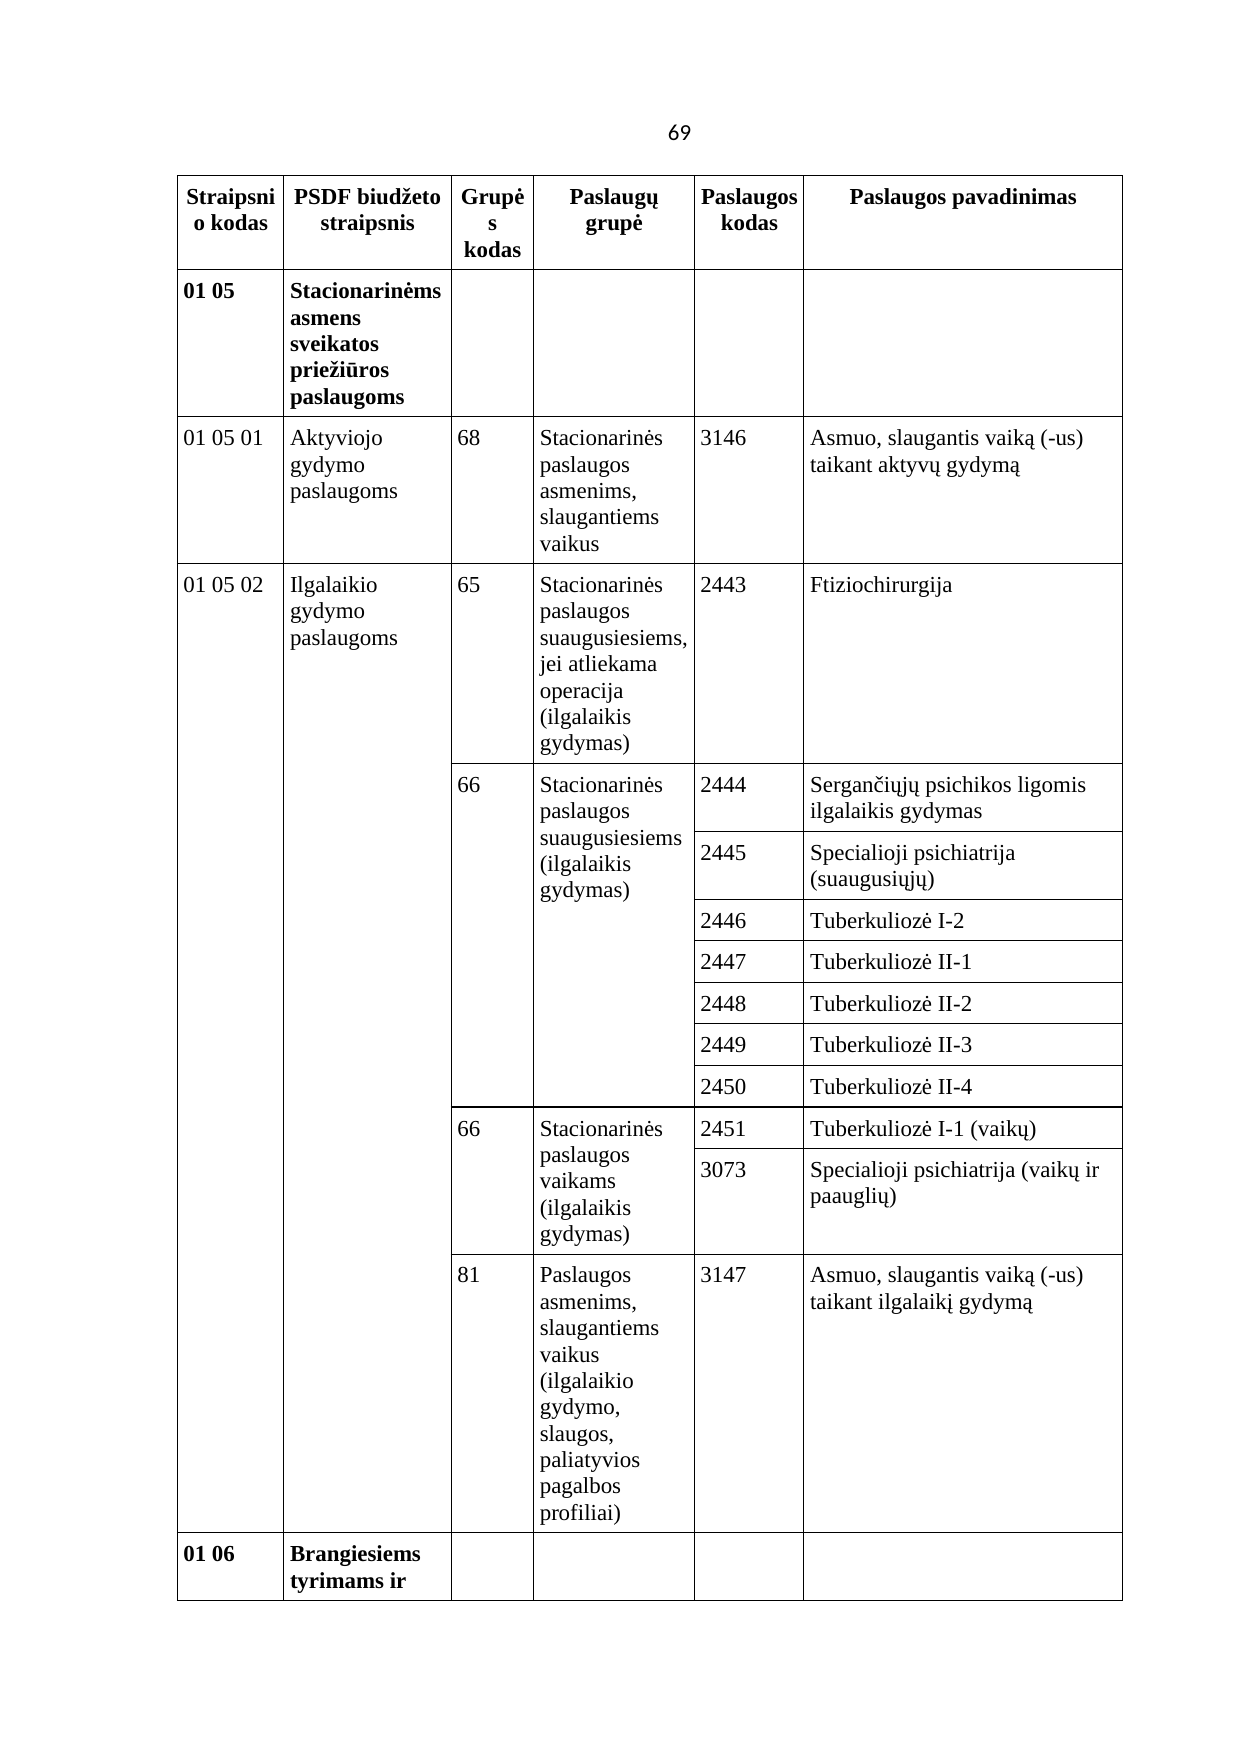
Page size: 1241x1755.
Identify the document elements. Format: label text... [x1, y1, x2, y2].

table_cell 01 06 [178, 1533, 283, 1600]
table_cell Specialioji psichiatrija (suaugusiųjų) [804, 832, 1122, 899]
table_cell [178, 899, 283, 940]
table_cell 2449 [695, 1024, 803, 1065]
table_cell [452, 1065, 533, 1106]
table_cell Brangiesiems tyrimams ir [284, 1533, 451, 1600]
table_cell [284, 1106, 451, 1148]
table_header PSDF biudžeto straipsnis [284, 176, 451, 269]
table_cell Tuberkuliozė I-1 (vaikų) [804, 1108, 1122, 1148]
table_cell [534, 982, 694, 1023]
table_cell [284, 1254, 451, 1532]
table_cell 3146 [695, 417, 803, 563]
table_cell [284, 1065, 451, 1106]
table_cell 2451 [695, 1108, 803, 1148]
table_cell [284, 831, 451, 899]
table_header Paslaugos pavadinimas [804, 176, 1122, 269]
table_cell Asmuo, slaugantis vaiką (-us) taikant ilgalaikį gydymą [804, 1255, 1122, 1532]
table_cell Tuberkuliozė II-1 [804, 941, 1122, 982]
table_cell Sergančiųjų psichikos ligomis ilgalaikis gydymas [804, 764, 1122, 831]
table_cell 66 [452, 764, 533, 831]
table_cell Aktyviojo gydymo paslaugoms [284, 417, 451, 563]
table_cell [804, 270, 1122, 416]
table_cell [178, 831, 283, 899]
table_cell Tuberkuliozė II-3 [804, 1024, 1122, 1065]
table_cell [284, 1023, 451, 1065]
table_header Straipsnio kodas [178, 176, 283, 269]
table_cell 2444 [695, 764, 803, 831]
table_cell Stacionarinės paslaugos suaugusiesiems, jei atliekama operacija (ilgalaikis gydymas) [534, 564, 694, 763]
table_cell [452, 1023, 533, 1065]
table_cell [452, 831, 533, 899]
table_cell 81 [452, 1255, 533, 1532]
table_cell [452, 1148, 533, 1253]
table_cell Ftiziochirurgija [804, 564, 1122, 763]
table_cell [452, 940, 533, 982]
table_cell 3147 [695, 1255, 803, 1532]
table_cell Stacionarinės paslaugos asmenims, slaugantiems vaikus [534, 417, 694, 563]
table_cell [178, 1106, 283, 1148]
table_header Grupės kodas [452, 176, 533, 269]
table_cell [452, 1533, 533, 1600]
table_cell Stacionarinės paslaugos vaikams (ilgalaikis gydymas) [534, 1108, 694, 1253]
table_cell [695, 270, 803, 416]
table_cell [804, 1533, 1122, 1600]
table_cell [178, 1065, 283, 1106]
table_cell 2447 [695, 941, 803, 982]
table_cell Tuberkuliozė II-2 [804, 983, 1122, 1023]
table_cell 2443 [695, 564, 803, 763]
table_cell [534, 1533, 694, 1600]
table_header Paslaugų grupė [534, 176, 694, 269]
table_cell 2445 [695, 832, 803, 899]
table_cell [284, 940, 451, 982]
table_cell [284, 763, 451, 831]
table_cell Tuberkuliozė I-2 [804, 900, 1122, 940]
table_cell Stacionarinės paslaugos suaugusiesiems (ilgalaikis gydymas) [534, 764, 694, 982]
table_cell 2446 [695, 900, 803, 940]
table_header Paslaugos kodas [695, 176, 803, 269]
table_cell 01 05 01 [178, 417, 283, 563]
table_cell [284, 982, 451, 1023]
table_cell [178, 763, 283, 831]
table_cell [452, 899, 533, 940]
table_cell Asmuo, slaugantis vaiką (-us) taikant aktyvų gydymą [804, 417, 1122, 563]
table_cell [695, 1533, 803, 1600]
table_cell Stacionarinėms asmens sveikatos priežiūros paslaugoms [284, 270, 451, 416]
table_cell [534, 1023, 694, 1065]
table_cell [452, 982, 533, 1023]
table_cell 2450 [695, 1066, 803, 1106]
table_cell Paslaugos asmenims, slaugantiems vaikus (ilgalaikio gydymo, slaugos, paliatyvios pagalbos profiliai) [534, 1255, 694, 1532]
table_cell 01 05 02 [178, 564, 283, 763]
table_cell 68 [452, 417, 533, 563]
table_cell [284, 899, 451, 940]
table_cell Specialioji psichiatrija (vaikų ir paauglių) [804, 1149, 1122, 1253]
table_cell Tuberkuliozė II-4 [804, 1066, 1122, 1106]
table_cell [178, 940, 283, 982]
table_cell 01 05 [178, 270, 283, 416]
table_cell [178, 1023, 283, 1065]
table_cell 66 [452, 1108, 533, 1148]
table_cell [178, 1148, 283, 1253]
table_cell 3073 [695, 1149, 803, 1253]
table_cell [452, 270, 533, 416]
table_cell [534, 1065, 694, 1106]
table_cell [178, 982, 283, 1023]
table_cell 2448 [695, 983, 803, 1023]
table_cell [178, 1254, 283, 1532]
table_cell 65 [452, 564, 533, 763]
table_cell [534, 270, 694, 416]
table_cell [284, 1148, 451, 1253]
table_cell Ilgalaikio gydymo paslaugoms [284, 564, 451, 763]
